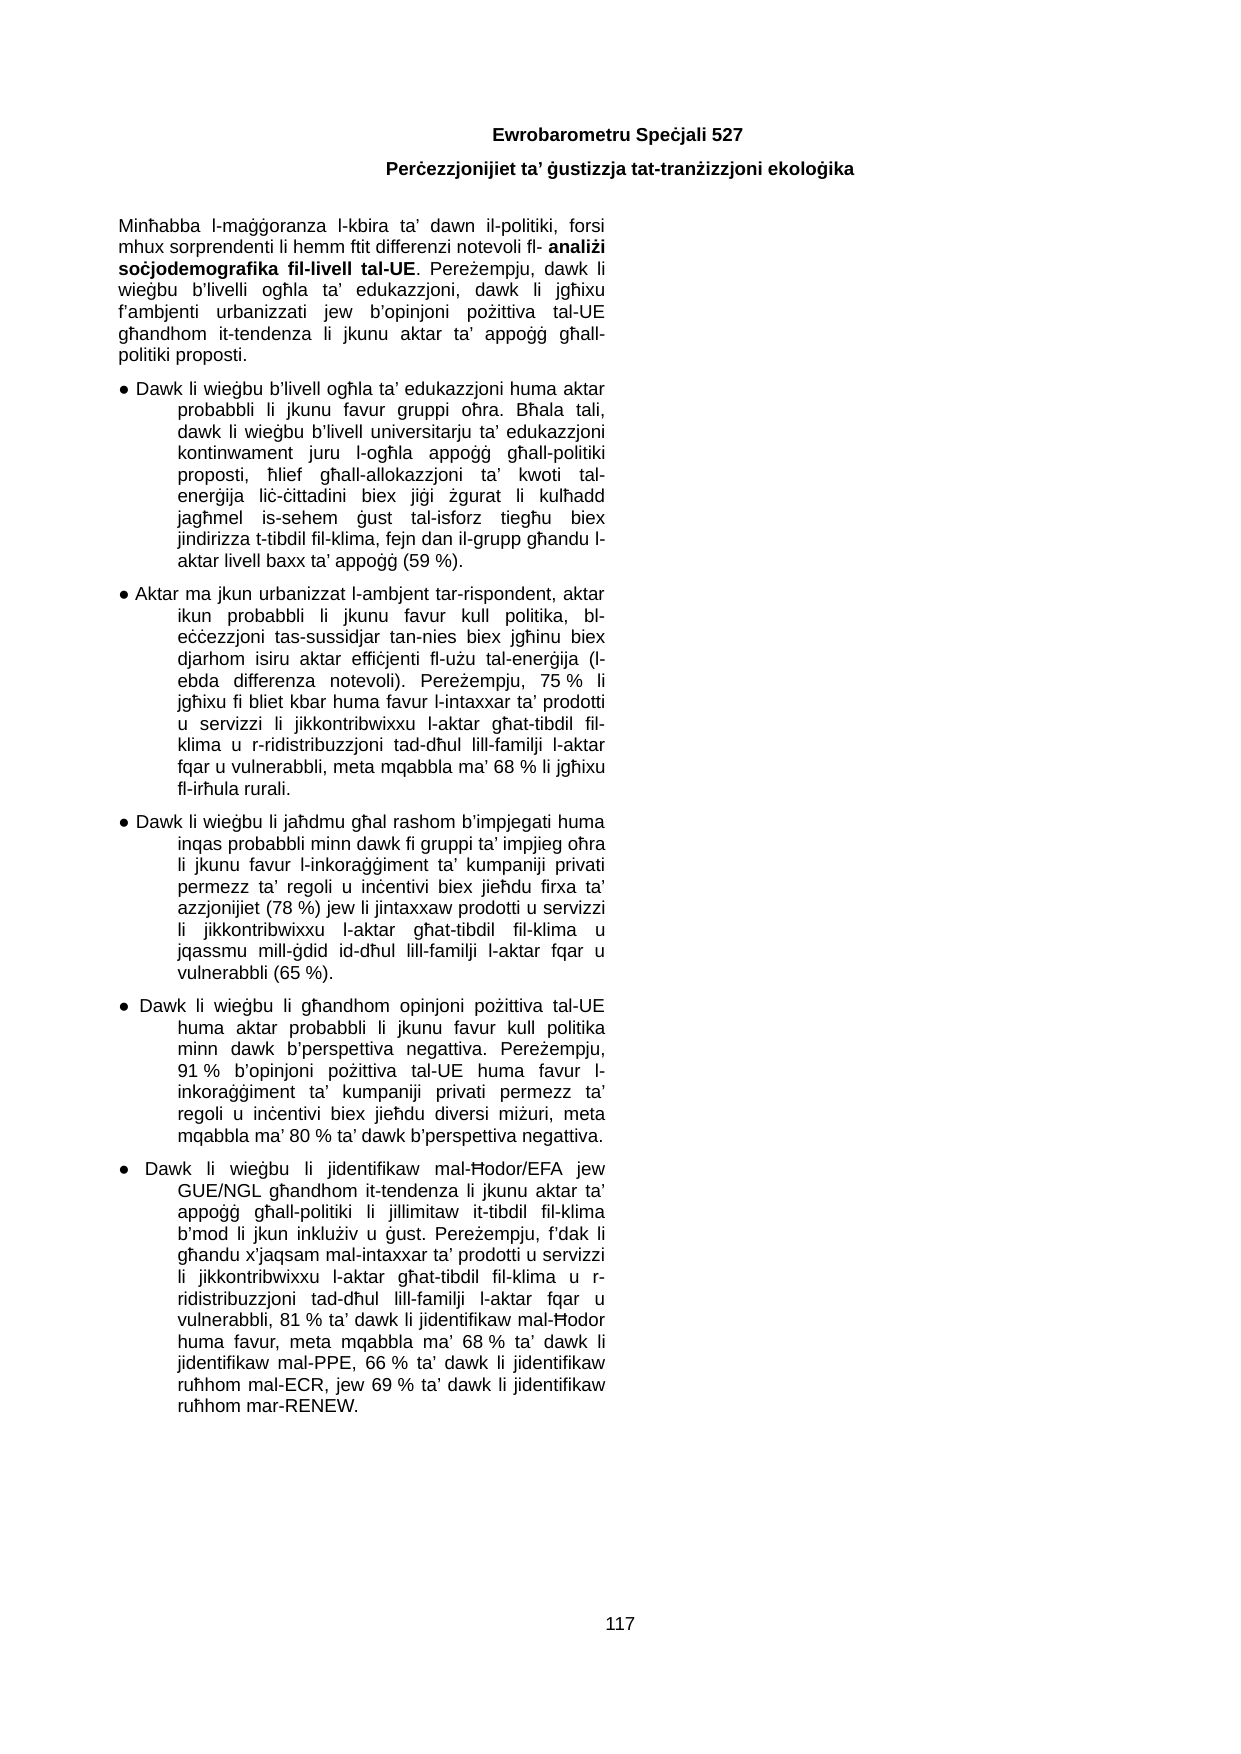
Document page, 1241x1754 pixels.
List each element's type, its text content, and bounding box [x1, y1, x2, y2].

text ● Aktar ma jkun urbanizzat l-ambjent tar-rispondent, aktar ikun probabbli li jkunu favur kull politika, bl-eċċezzjoni tas-sussidjar tan-nies biex jgħinu biex djarhom isiru aktar effiċjenti fl-użu tal-enerġija (l-ebda differenza notevoli). Pereżempju, 75 % li jgħixu fi bliet kbar huma favur l-intaxxar ta’ prodotti u servizzi li jikkontribwixxu l-aktar għat-tibdil fil-klima u r-ridistribuzzjoni tad-dħul lill-familji l-aktar fqar u vulnerabbli, meta mqabbla ma’ 68 % li jgħixu fl-irħula rurali. [118, 583, 605, 799]
text ● Dawk li wieġbu b’livell ogħla ta’ edukazzjoni huma aktar probabbli li jkunu favur gruppi oħra. Bħala tali, dawk li wieġbu b’livell universitarju ta’ edukazzjoni kontinwament juru l-ogħla appoġġ għall-politiki proposti, ħlief għall-allokazzjoni ta’ kwoti tal-enerġija liċ-ċittadini biex jiġi żgurat li kulħadd jagħmel is-sehem ġust tal-isforz tiegħu biex jindirizza t-tibdil fil-klima, fejn dan il-grupp għandu l-aktar livell baxx ta’ appoġġ (59 %). [118, 377, 605, 571]
text ● Dawk li wieġbu li jidentifikaw mal-Ħodor/EFA jew GUE/NGL għandhom it-tendenza li jkunu aktar ta’ appoġġ għall-politiki li jillimitaw it-tibdil fil-klima b’mod li jkun inklużiv u ġust. Pereżempju, f’dak li għandu x’jaqsam mal-intaxxar ta’ prodotti u servizzi li jikkontribwixxu l-aktar għat-tibdil fil-klima u r-ridistribuzzjoni tad-dħul lill-familji l-aktar fqar u vulnerabbli, 81 % ta’ dawk li jidentifikaw mal-Ħodor huma favur, meta mqabbla ma’ 68 % ta’ dawk li jidentifikaw mal-PPE, 66 % ta’ dawk li jidentifikaw ruħhom mal-ECR, jew 69 % ta’ dawk li jidentifikaw ruħhom mar-RENEW. [118, 1158, 605, 1417]
text ● Dawk li wieġbu li għandhom opinjoni pożittiva tal-UE huma aktar probabbli li jkunu favur kull politika minn dawk b’perspettiva negattiva. Pereżempju, 91 % b’opinjoni pożittiva tal-UE huma favur l-inkoraġġiment ta’ kumpaniji privati permezz ta’ regoli u inċentivi biex jieħdu diversi miżuri, meta mqabbla ma’ 80 % ta’ dawk b’perspettiva negattiva. [118, 995, 605, 1146]
text Minħabba l-maġġoranza l-kbira ta’ dawn il-politiki, forsi mhux sorprendenti li hemm ftit differenzi notevoli fl- analiżi soċjodemografika fil-livell tal-UE. Pereżempju, dawk li wieġbu b’livelli ogħla ta’ edukazzjoni, dawk li jgħixu f’ambjenti urbanizzati jew b’opinjoni pożittiva tal-UE għandhom it-tendenza li jkunu aktar ta’ appoġġ għall-politiki proposti. [118, 214, 605, 365]
text ● Dawk li wieġbu li jaħdmu għal rashom b’impjegati huma inqas probabbli minn dawk fi gruppi ta’ impjieg oħra li jkunu favur l-inkoraġġiment ta’ kumpaniji privati permezz ta’ regoli u inċentivi biex jieħdu firxa ta’ azzjonijiet (78 %) jew li jintaxxaw prodotti u servizzi li jikkontribwixxu l-aktar għat-tibdil fil-klima u jqassmu mill-ġdid id-dħul lill-familji l-aktar fqar u vulnerabbli (65 %). [118, 811, 605, 983]
